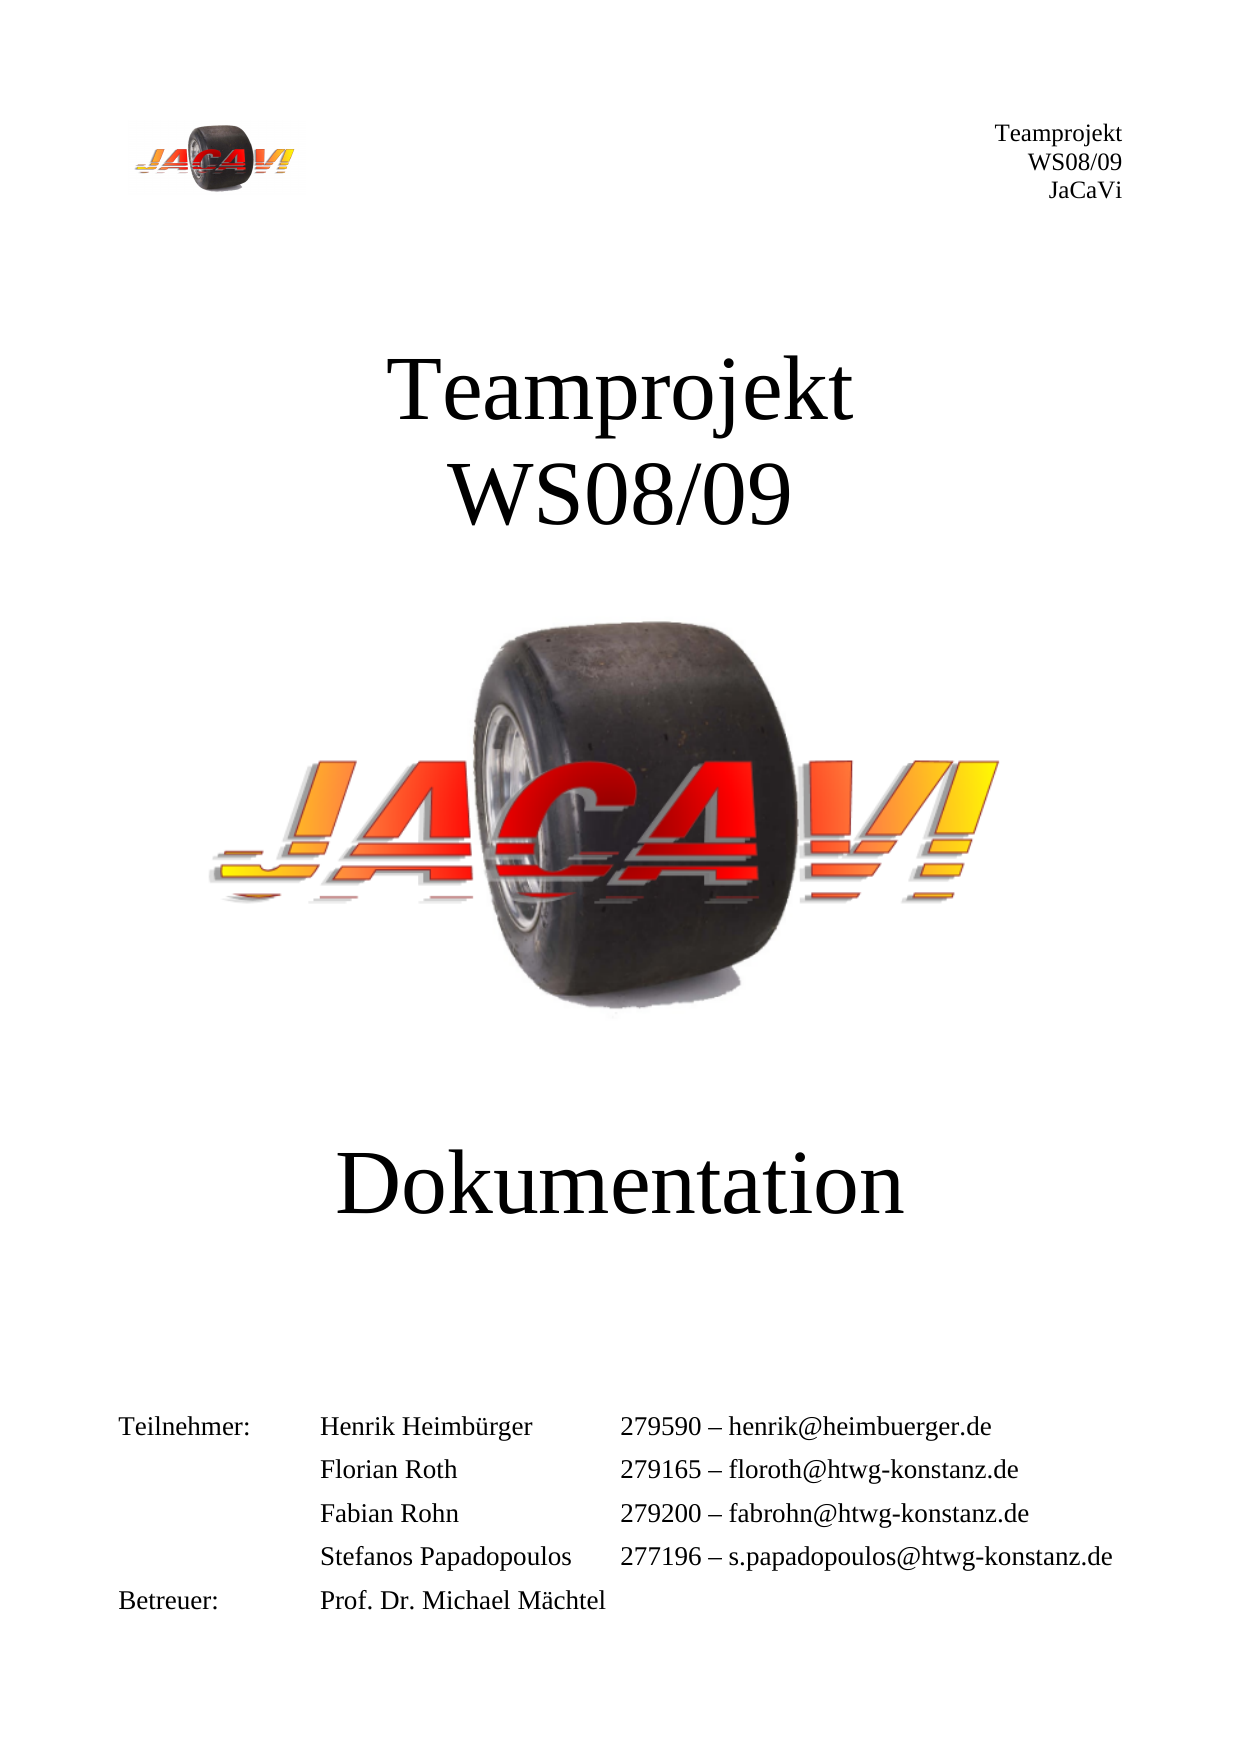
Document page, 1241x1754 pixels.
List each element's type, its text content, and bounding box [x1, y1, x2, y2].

text Stefanos Papadopoulos 277196 – s.papadopoulos@htwg-konstanz.de [118, 1541, 1122, 1572]
text WS08/09 [118, 439, 1122, 544]
text Teamprojekt [118, 334, 1122, 439]
picture [128, 120, 307, 195]
text Dokumentation [118, 1128, 1122, 1233]
picture [177, 592, 1063, 1029]
text Betreuer: Prof. Dr. Michael Mächtel [118, 1584, 1122, 1615]
text Teilnehmer: Henrik Heimbürger 279590 – henrik@heimbuerger.de [118, 1409, 1122, 1441]
text Fabian Rohn 279200 – fabrohn@htwg-konstanz.de [118, 1497, 1122, 1528]
text Florian Roth 279165 – floroth@htwg-konstanz.de [118, 1453, 1122, 1484]
